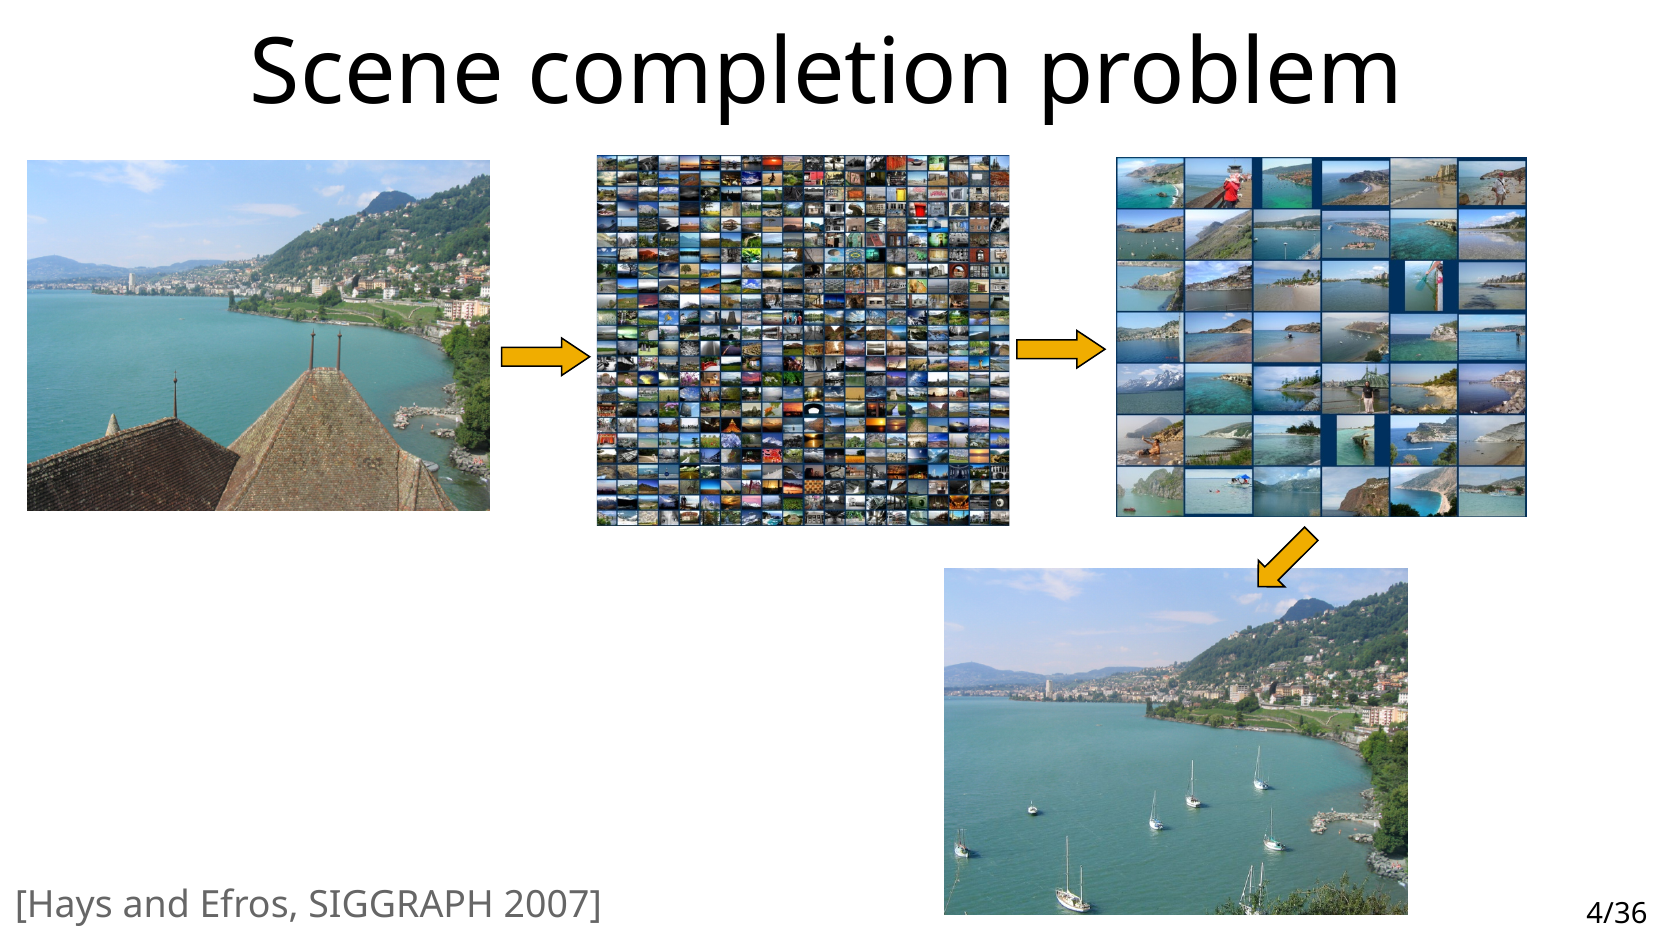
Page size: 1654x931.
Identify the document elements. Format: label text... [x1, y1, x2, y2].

title Scene completion problem [82, 1, 1571, 136]
text_box [1258, 527, 1318, 587]
text_box [1016, 330, 1105, 368]
picture [944, 568, 1408, 916]
text_box [Hays and Efros, SIGGRAPH 2007] [0, 870, 1591, 931]
text_box [501, 338, 590, 376]
picture [596, 155, 1010, 526]
picture [27, 160, 490, 511]
picture [1116, 157, 1527, 517]
